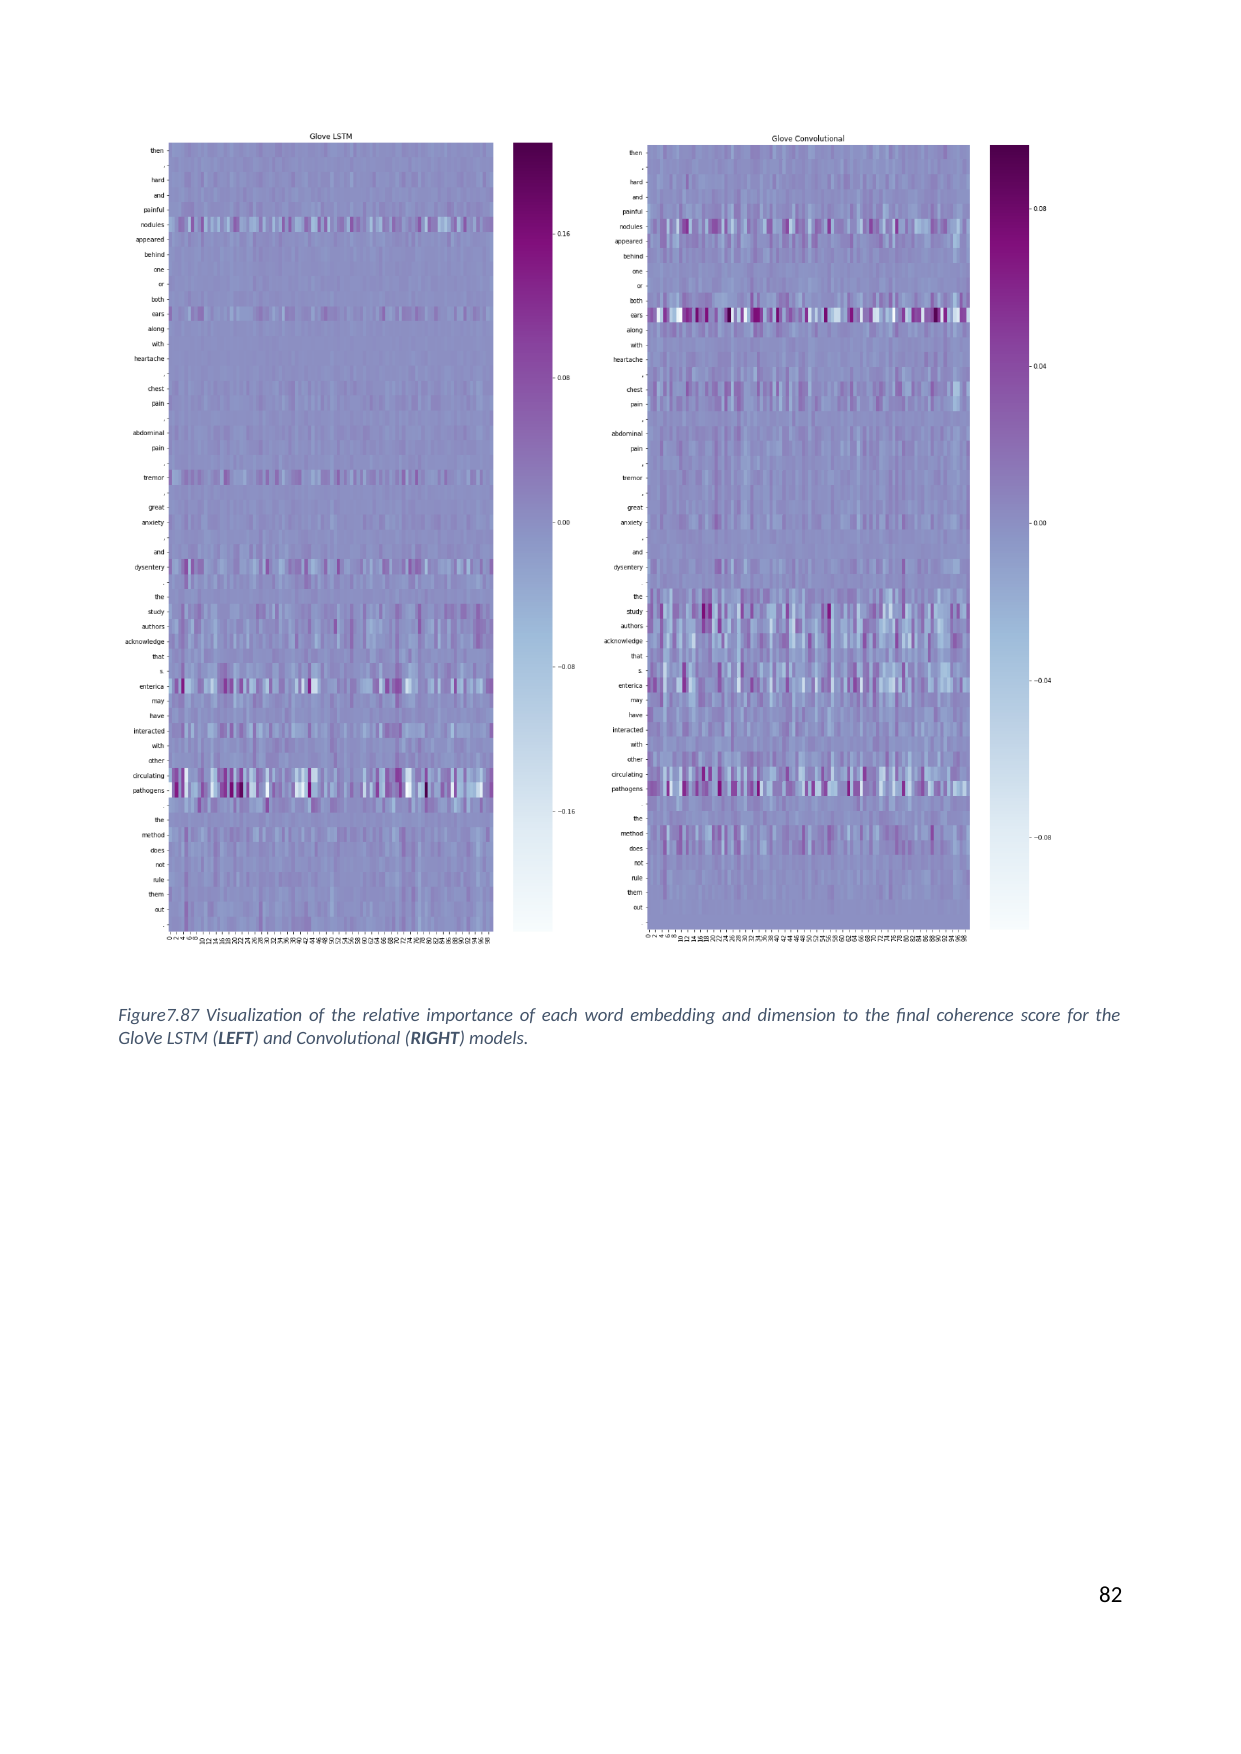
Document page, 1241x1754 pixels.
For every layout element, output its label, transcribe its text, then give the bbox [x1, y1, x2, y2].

text Figure7.87 Visualization of the relative importance of each word embedding and dimension to the final coherence score for the GloVe LSTM (LEFT) and Convolutional (RIGHT) models. [118, 1003, 1122, 1049]
picture [118, 118, 1075, 959]
